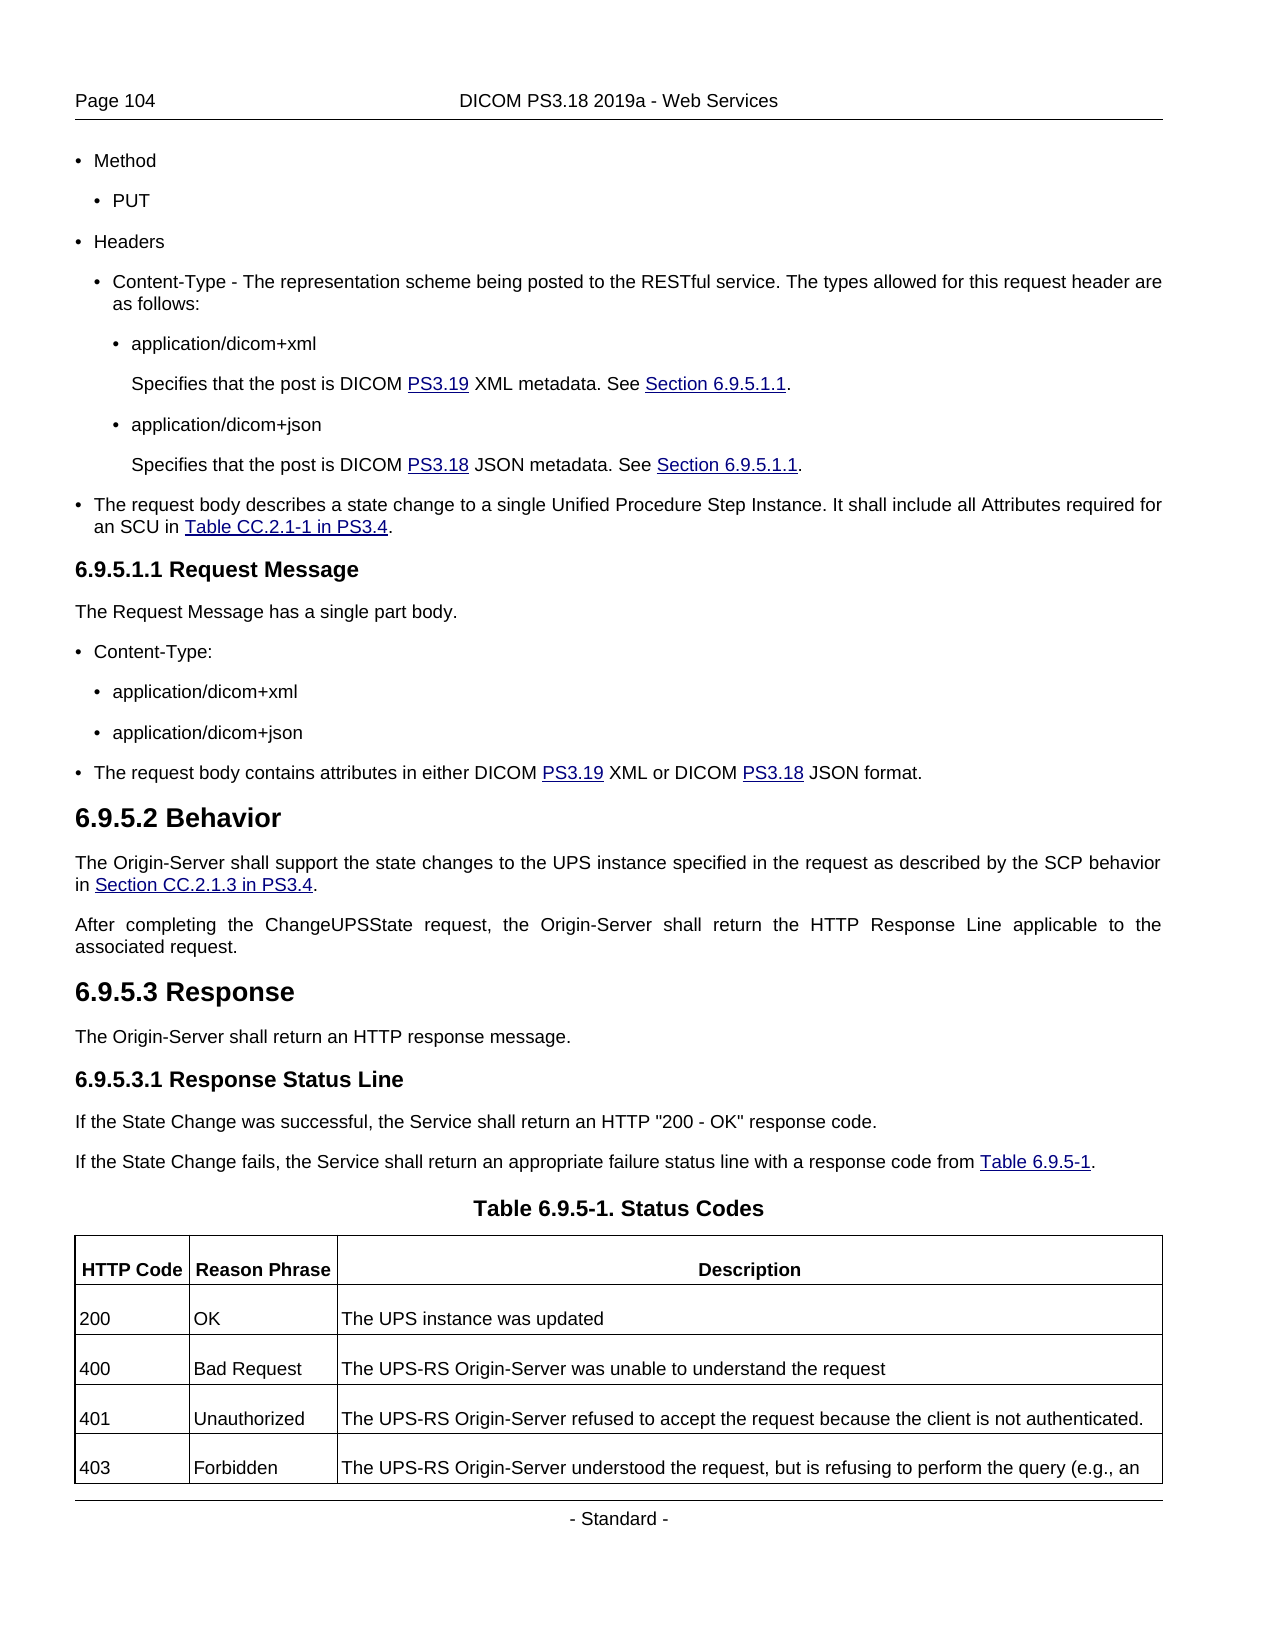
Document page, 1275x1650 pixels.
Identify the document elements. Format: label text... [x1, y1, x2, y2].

table_cell 200 [76, 1285, 189, 1334]
list Content-Type - The representation scheme being posted to the RESTful service. The types allowed for this request header are as follows: [94, 271, 1162, 314]
list application/dicom+xml [112, 333, 1162, 354]
text 6.9.5.3.1 Response Status Line [75, 1066, 1162, 1092]
table_cell The UPS-RS Origin-Server was unable to understand the request [338, 1335, 1162, 1383]
table_cell 403 [76, 1434, 189, 1483]
table_cell The UPS instance was updated [338, 1285, 1162, 1334]
text The Origin-Server shall return an HTTP response message. [75, 1026, 1162, 1047]
text If the State Change fails, the Service shall return an appropriate failure status line with a response code from Table 6.9.5-1. [75, 1151, 1162, 1173]
text If the State Change was successful, the Service shall return an HTTP "200 - OK" response code. [75, 1111, 1162, 1132]
text 6.9.5.2 Behavior [75, 802, 1162, 833]
list application/dicom+json [112, 413, 1162, 435]
text 6.9.5.1.1 Request Message [75, 556, 1162, 582]
table_cell OK [190, 1285, 337, 1334]
list Specifies that the post is DICOM PS3.18 JSON metadata. See Section 6.9.5.1.1. [112, 454, 1162, 475]
table_cell The UPS-RS Origin-Server refused to accept the request because the client is not authenticated. [338, 1385, 1162, 1433]
list Method [75, 150, 1162, 172]
list The request body contains attributes in either DICOM PS3.19 XML or DICOM PS3.18 JSON format. [75, 762, 1162, 783]
table_cell 401 [76, 1385, 189, 1433]
table_header Description [338, 1236, 1162, 1284]
list PUT [94, 190, 1162, 212]
list application/dicom+json [94, 721, 1162, 743]
list The request body describes a state change to a single Unified Procedure Step Instance. It shall include all Attributes required for an SCU in Table CC.2.1-1 in PS3.4. [75, 494, 1162, 537]
table_header HTTP Code [76, 1236, 189, 1284]
list application/dicom+xml [94, 681, 1162, 703]
list Content-Type: [75, 641, 1162, 662]
table_cell Unauthorized [190, 1385, 337, 1433]
table_header Reason Phrase [190, 1236, 337, 1284]
text Table 6.9.5-1. Status Codes [75, 1195, 1162, 1221]
table_cell The UPS-RS Origin-Server understood the request, but is refusing to perform the query (e.g., an [338, 1434, 1162, 1483]
table_cell 400 [76, 1335, 189, 1383]
text The Origin-Server shall support the state changes to the UPS instance specified in the request as described by the SCP behavior in Section CC.2.1.3 in PS3.4. [75, 852, 1162, 895]
text The Request Message has a single part body. [75, 601, 1162, 622]
table_cell Bad Request [190, 1335, 337, 1383]
list Headers [75, 231, 1162, 252]
text After completing the ChangeUPSState request, the Origin-Server shall return the HTTP Response Line applicable to the associated request. [75, 914, 1162, 957]
list Specifies that the post is DICOM PS3.19 XML metadata. See Section 6.9.5.1.1. [112, 373, 1162, 395]
text 6.9.5.3 Response [75, 976, 1162, 1007]
table_cell Forbidden [190, 1434, 337, 1483]
